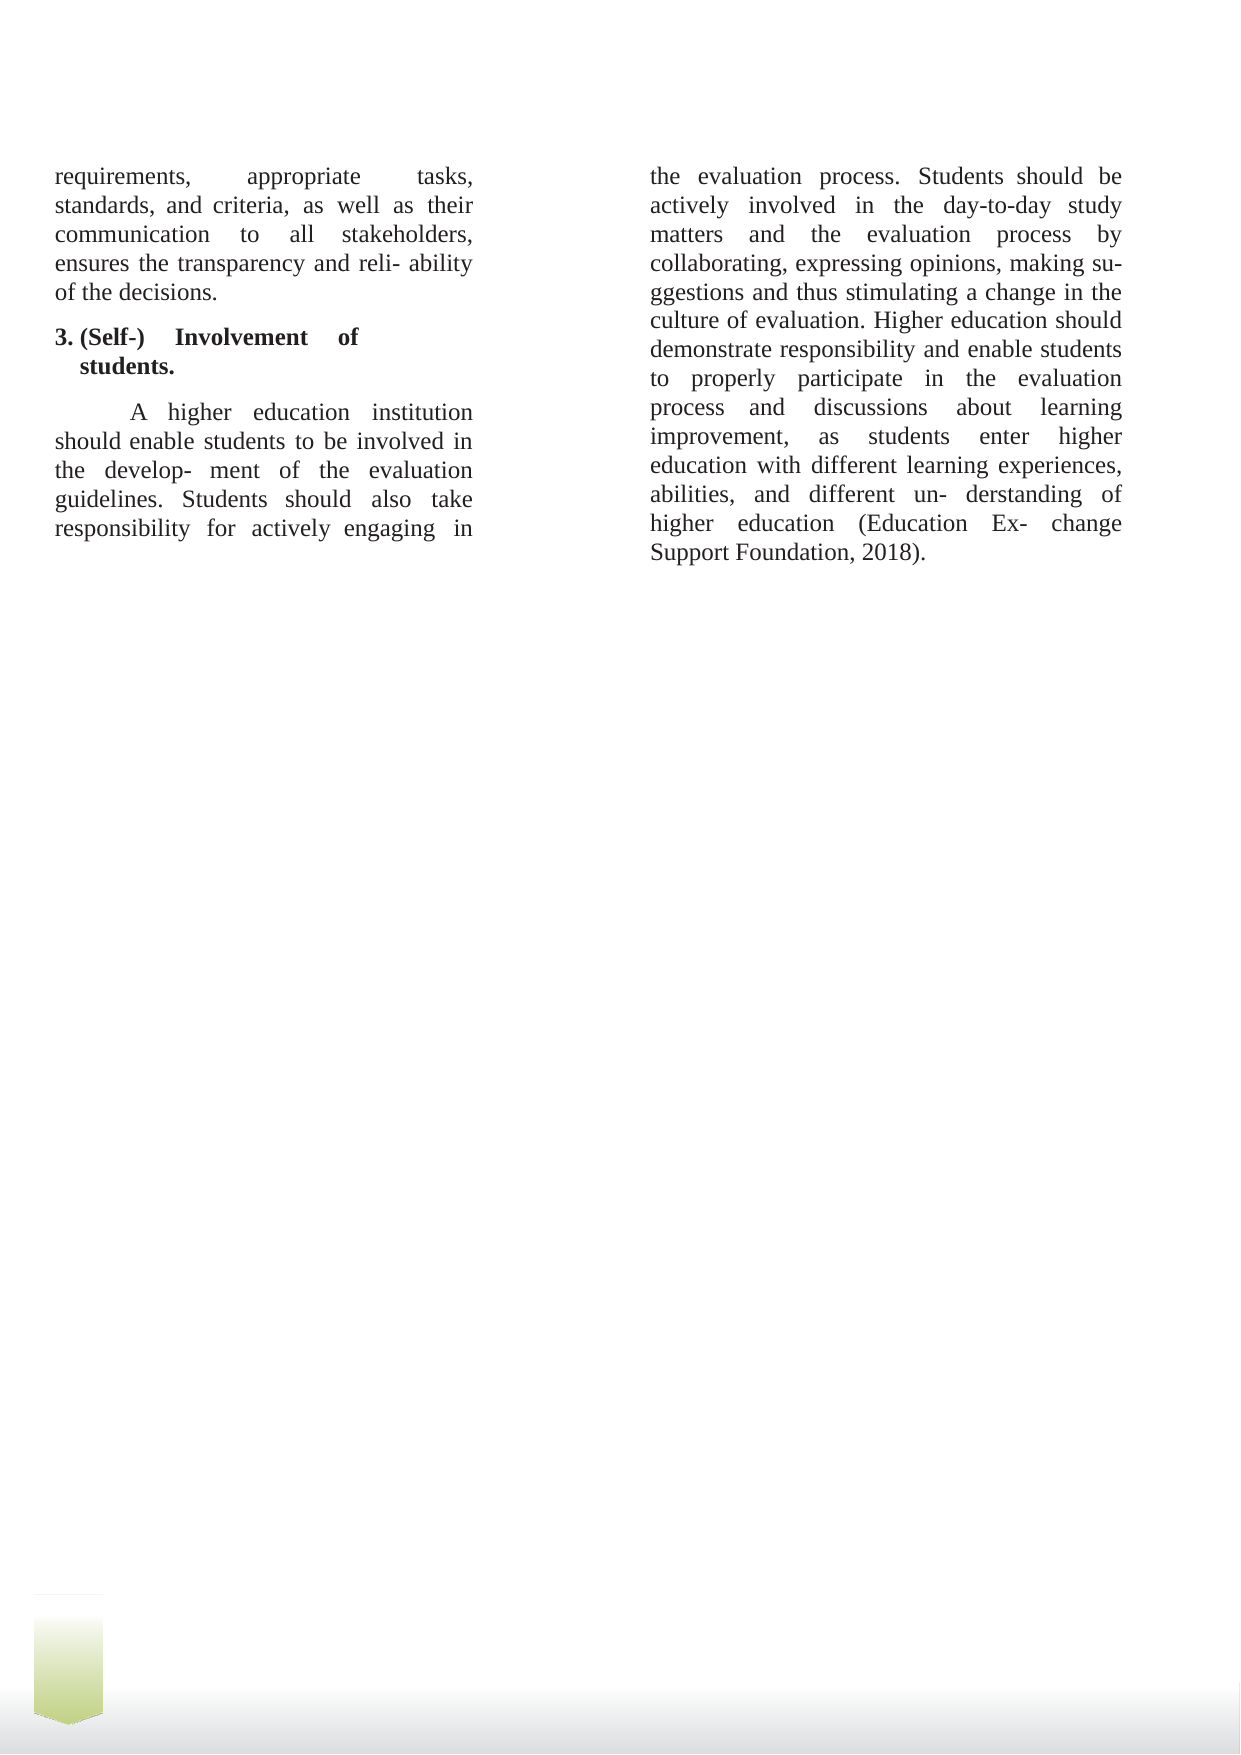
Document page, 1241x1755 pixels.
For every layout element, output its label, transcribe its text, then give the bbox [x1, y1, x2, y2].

list (Self-) Involvement of students. [54, 322, 359, 380]
text 62 [57, 673, 1240, 697]
text requirements, appropriate tasks, standards, and criteria, as well as their communication to all stakeholders, ensures the transparency and reli- ability of the decisions. [54, 161, 473, 305]
text A higher education institution should enable students to be involved in the develop- ment of the evaluation guidelines. Students should also take responsibility for actively engaging in [54, 397, 473, 541]
text the evaluation process. Students should be actively involved in the day-to-day study matters and the evaluation process by collaborating, expressing opinions, making su- ggestions and thus stimulating a change in the culture of evaluation. Higher education should demonstrate responsibility and enable students to properly participate in the evaluation process and discussions about learning improvement, as students enter higher education with different learning experiences, abilities, and different un- derstanding of higher education (Education Ex- change Support Foundation, 2018). [650, 161, 1122, 566]
